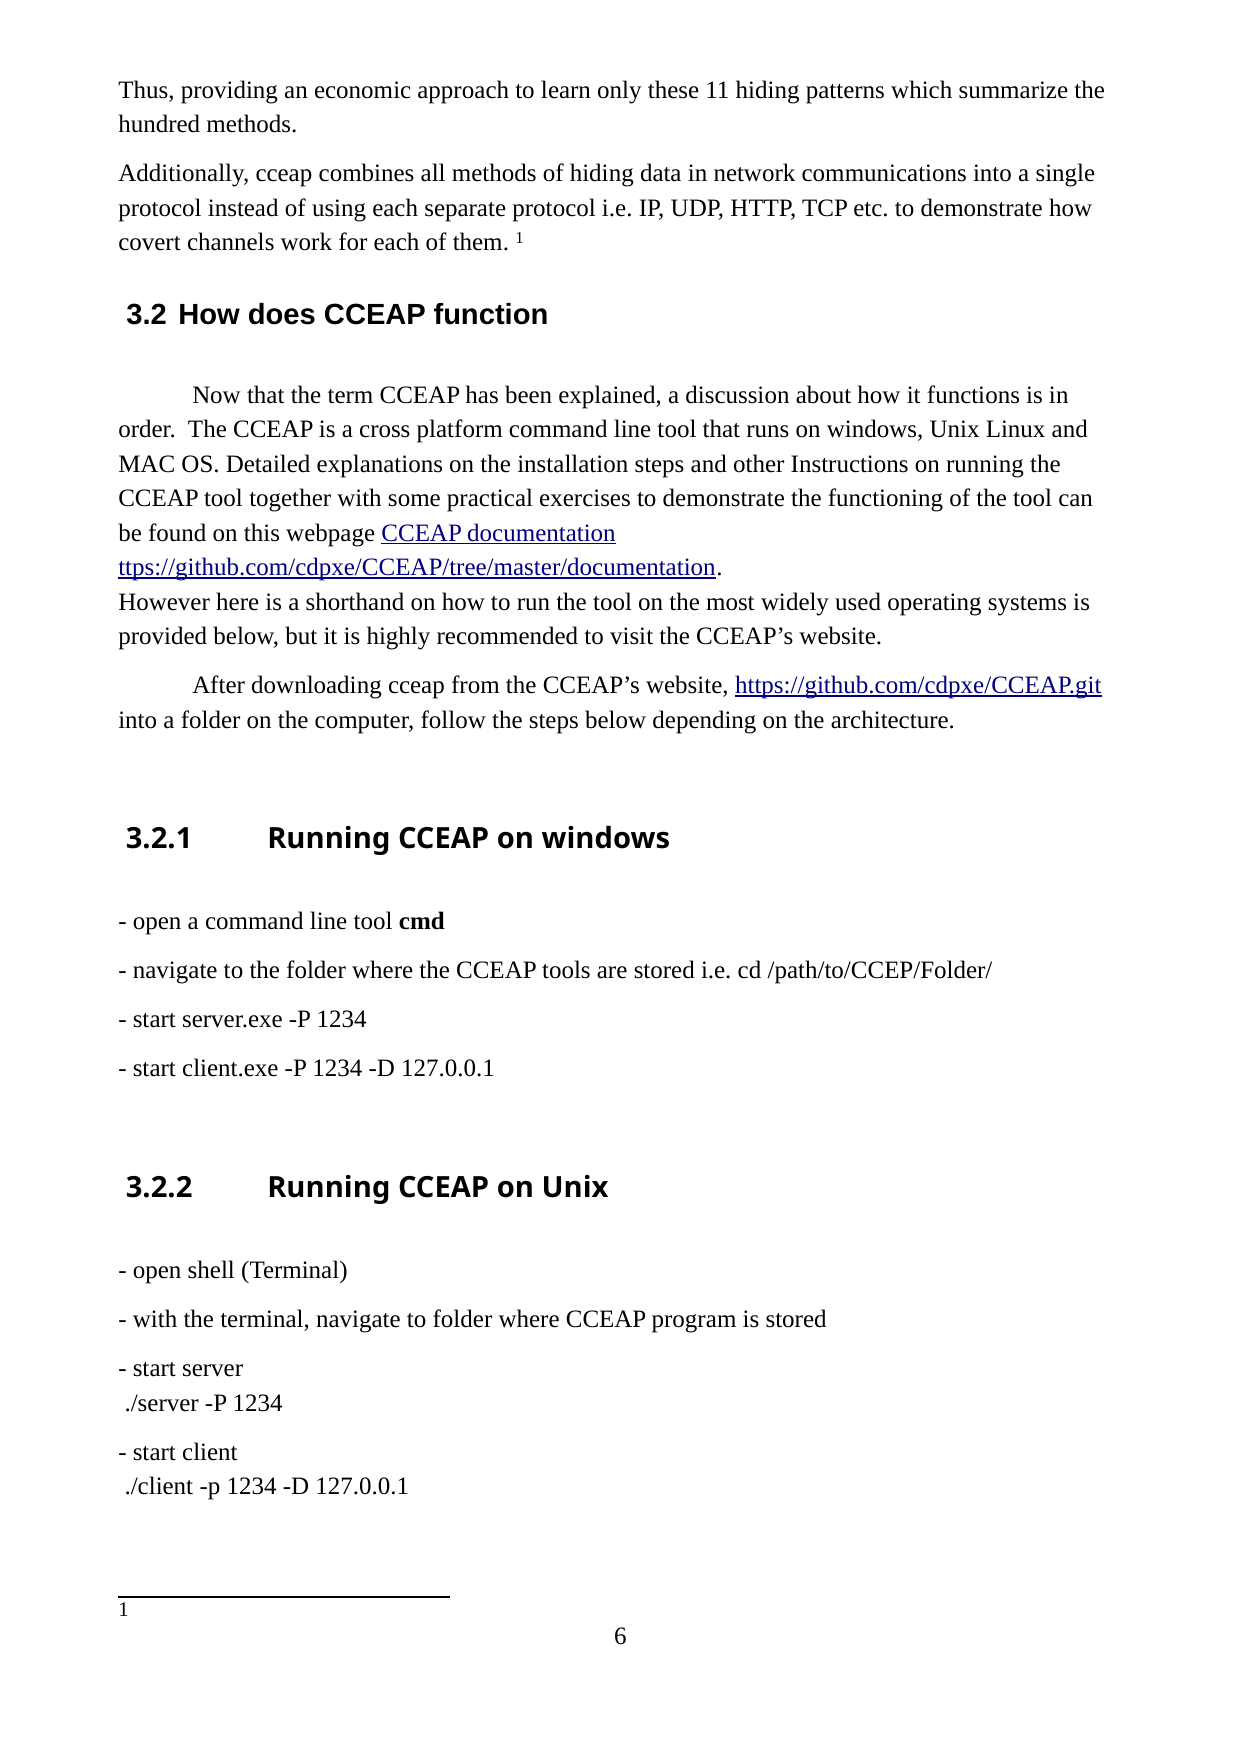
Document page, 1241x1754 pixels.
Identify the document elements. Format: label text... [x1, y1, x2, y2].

subtitle How does CCEAP function [118, 297, 1122, 331]
text - open a command line tool cmd [118, 906, 1122, 935]
text - start client ./client -p 1234 -D 127.0.0.1 [118, 1437, 1122, 1500]
text - navigate to the folder where the CCEAP tools are stored i.e. cd /path/to/CCEP/Folder/ [118, 955, 1122, 984]
text - start server ./server -P 1234 [118, 1353, 1122, 1416]
subtitle Running CCEAP on windows [118, 818, 1122, 857]
text After downloading cceap from the CCEAP’s website, https://github.com/cdpxe/CCEAP.git into a folder on the computer, follow the steps below depending on the architecture. [118, 670, 1122, 734]
text Additionally, cceap combines all methods of hiding data in network communications into a single protocol instead of using each separate protocol i.e. IP, UDP, HTTP, TCP etc. to demonstrate how covert channels work for each of them. [118, 158, 1122, 256]
text Now that the term CCEAP has been explained, a discussion about how it functions is in order. The CCEAP is a cross platform command line tool that runs on windows, Unix Linux and MAC OS. Detailed explanations on the installation steps and other Instructions on running the CCEAP tool together with some practical exercises to demonstrate the functioning of the tool can be found on this webpage CCEAP documentation ttps://github.com/cdpxe/CCEAP/tree/master/documentation. However here is a shorthand on how to run the tool on the most widely used operating systems is provided below, but it is highly recommended to visit the CCEAP’s website. [118, 380, 1122, 650]
text Thus, providing an economic approach to learn only these 11 hiding patterns which summarize the hundred methods. [118, 75, 1122, 138]
text - start server.exe -P 1234 [118, 1004, 1122, 1033]
subtitle Running CCEAP on Unix [118, 1166, 1122, 1206]
text - with the terminal, navigate to folder where CCEAP program is stored [118, 1304, 1122, 1333]
text - open shell (Terminal) [118, 1255, 1122, 1284]
text - start client.exe -P 1234 -D 127.0.0.1 [118, 1053, 1122, 1082]
